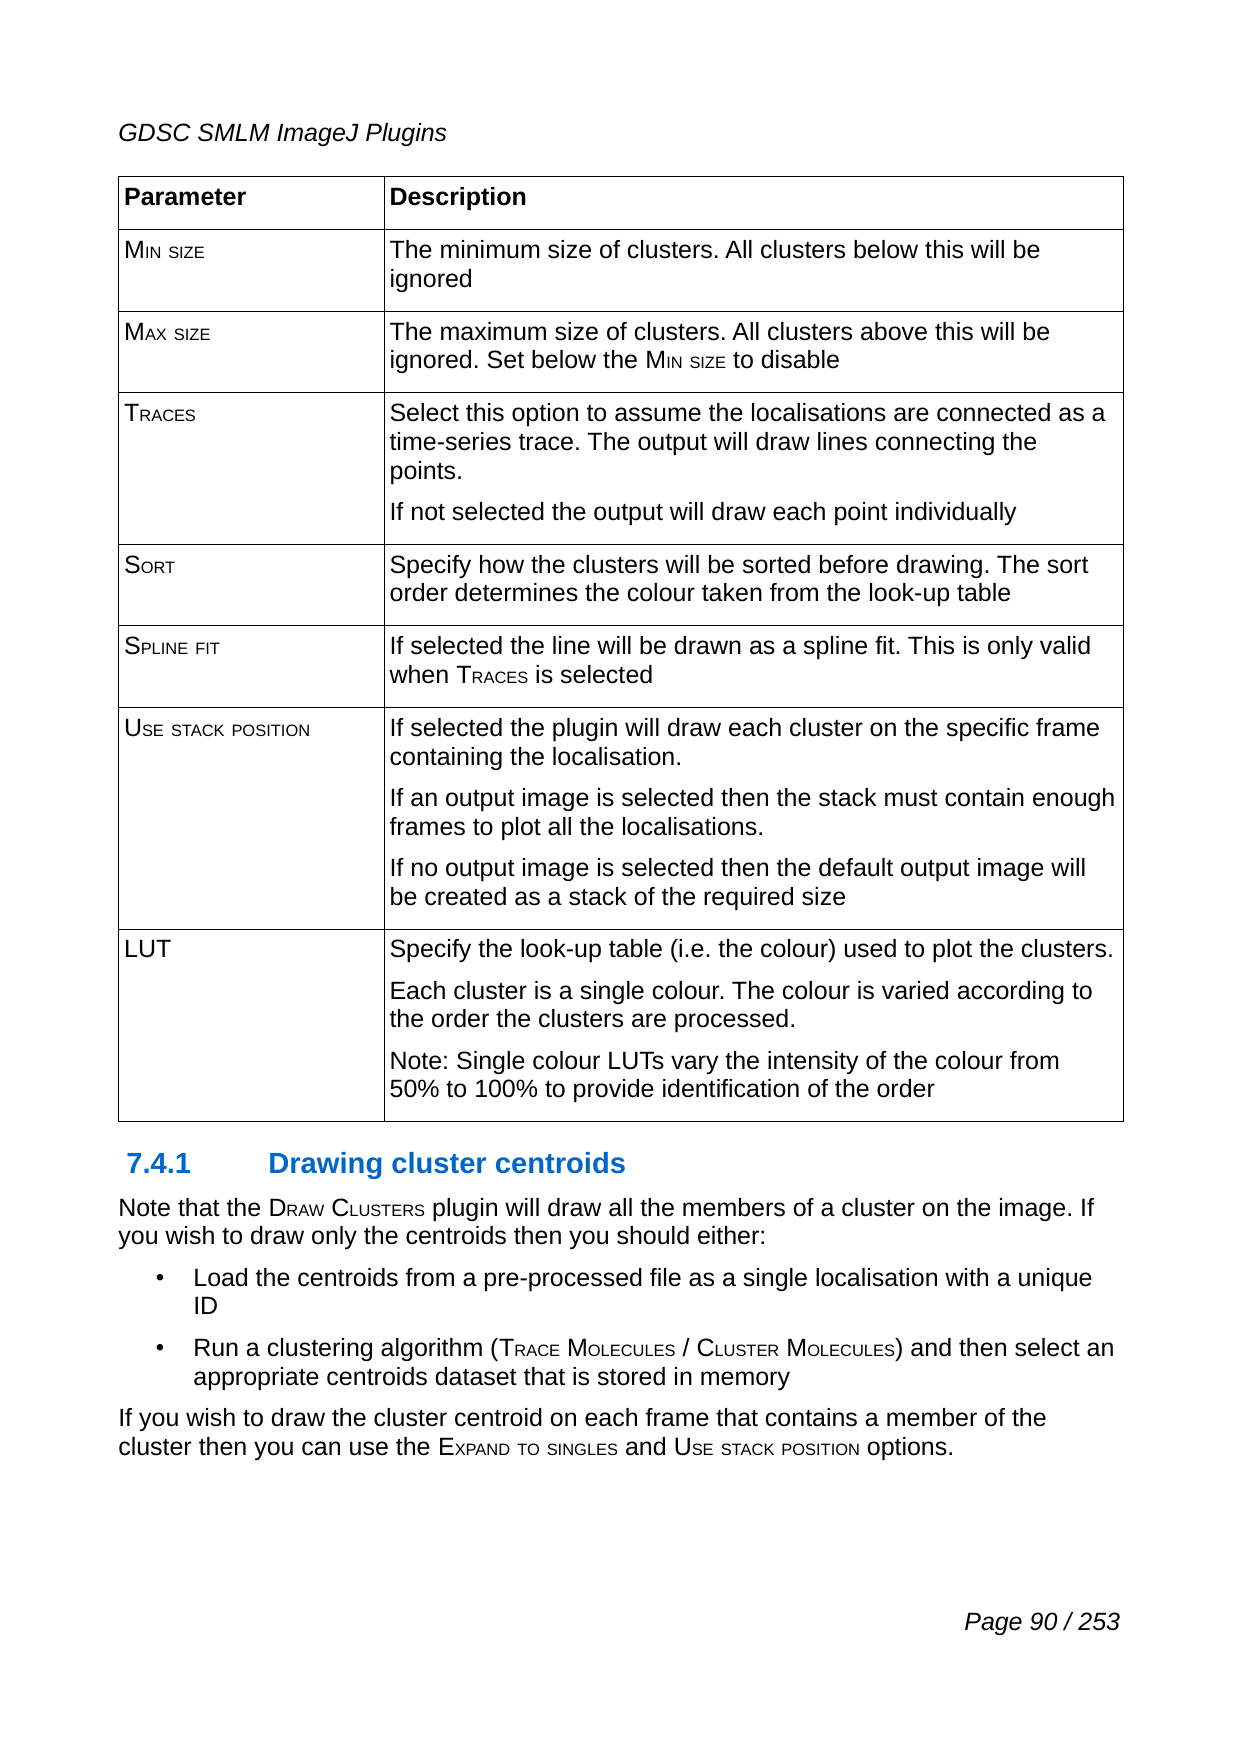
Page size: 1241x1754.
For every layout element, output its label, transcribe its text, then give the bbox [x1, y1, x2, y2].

subtitle Drawing cluster centroids [118, 1146, 1122, 1180]
table_header Parameter [119, 177, 384, 229]
table_cell Spline fit [119, 626, 384, 707]
table_cell Specify how the clusters will be sorted before drawing. The sort order determines the colour taken from the look-up table [385, 545, 1123, 625]
list Run a clustering algorithm (Trace Molecules / Cluster Molecules) and then select an appropriate centroids dataset that is stored in memory [156, 1333, 1122, 1390]
table_cell Specify the look-up table (i.e. the colour) used to plot the clusters. Each cluster is a single colour. The colour is varied according to the order the clusters are processed. Note: Single colour LUTs vary the intensity of the colour from 50% to 100% to provide identification of the order [385, 930, 1123, 1121]
table_cell Traces [119, 393, 384, 544]
table_cell LUT [119, 930, 384, 1121]
table_header Description [385, 177, 1123, 229]
table_cell The minimum size of clusters. All clusters below this will be ignored [385, 230, 1123, 311]
table_cell Sort [119, 545, 384, 625]
table_cell If selected the line will be drawn as a spline fit. This is only valid when Traces is selected [385, 626, 1123, 707]
table_cell Min size [119, 230, 384, 311]
table_cell The maximum size of clusters. All clusters above this will be ignored. Set below the Min size to disable [385, 312, 1123, 392]
table_cell If selected the plugin will draw each cluster on the specific frame containing the localisation. If an output image is selected then the stack must contain enough frames to plot all the localisations. If no output image is selected then the default output image will be created as a stack of the required size [385, 708, 1123, 928]
text Note that the Draw Clusters plugin will draw all the members of a cluster on the image. If you wish to draw only the centroids then you should either: [118, 1192, 1122, 1250]
table_cell Select this option to assume the localisations are connected as a time-series trace. The output will draw lines connecting the points. If not selected the output will draw each point individually [385, 393, 1123, 544]
list Load the centroids from a pre-processed file as a single localisation with a unique ID [156, 1262, 1122, 1320]
table_cell Max size [119, 312, 384, 392]
table_cell Use stack position [119, 708, 384, 928]
text If you wish to draw the cluster centroid on each frame that contains a member of the cluster then you can use the Expand to singles and Use stack position options. [118, 1403, 1122, 1460]
